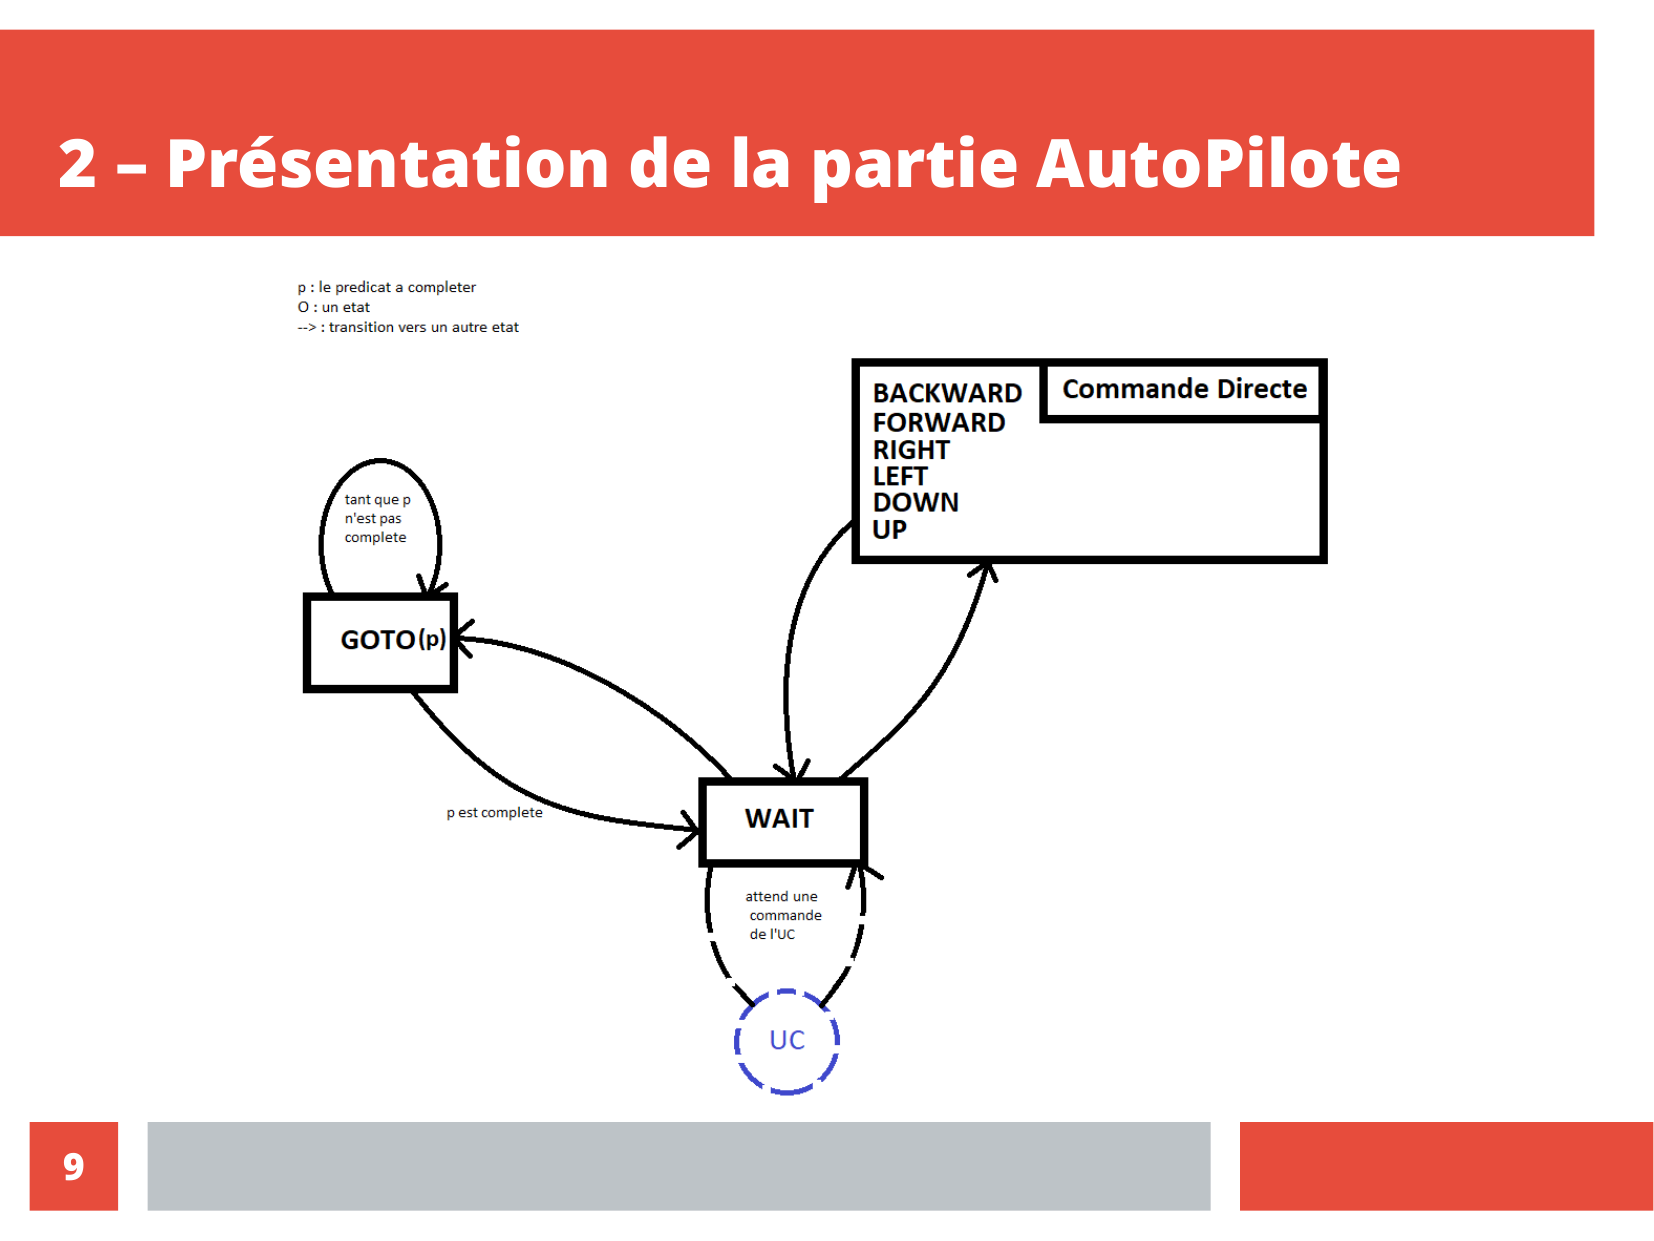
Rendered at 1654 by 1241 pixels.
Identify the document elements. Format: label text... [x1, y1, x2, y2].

title 2 – Présentation de la partie AutoPilote [59, 59, 1595, 207]
picture [285, 269, 1351, 1105]
